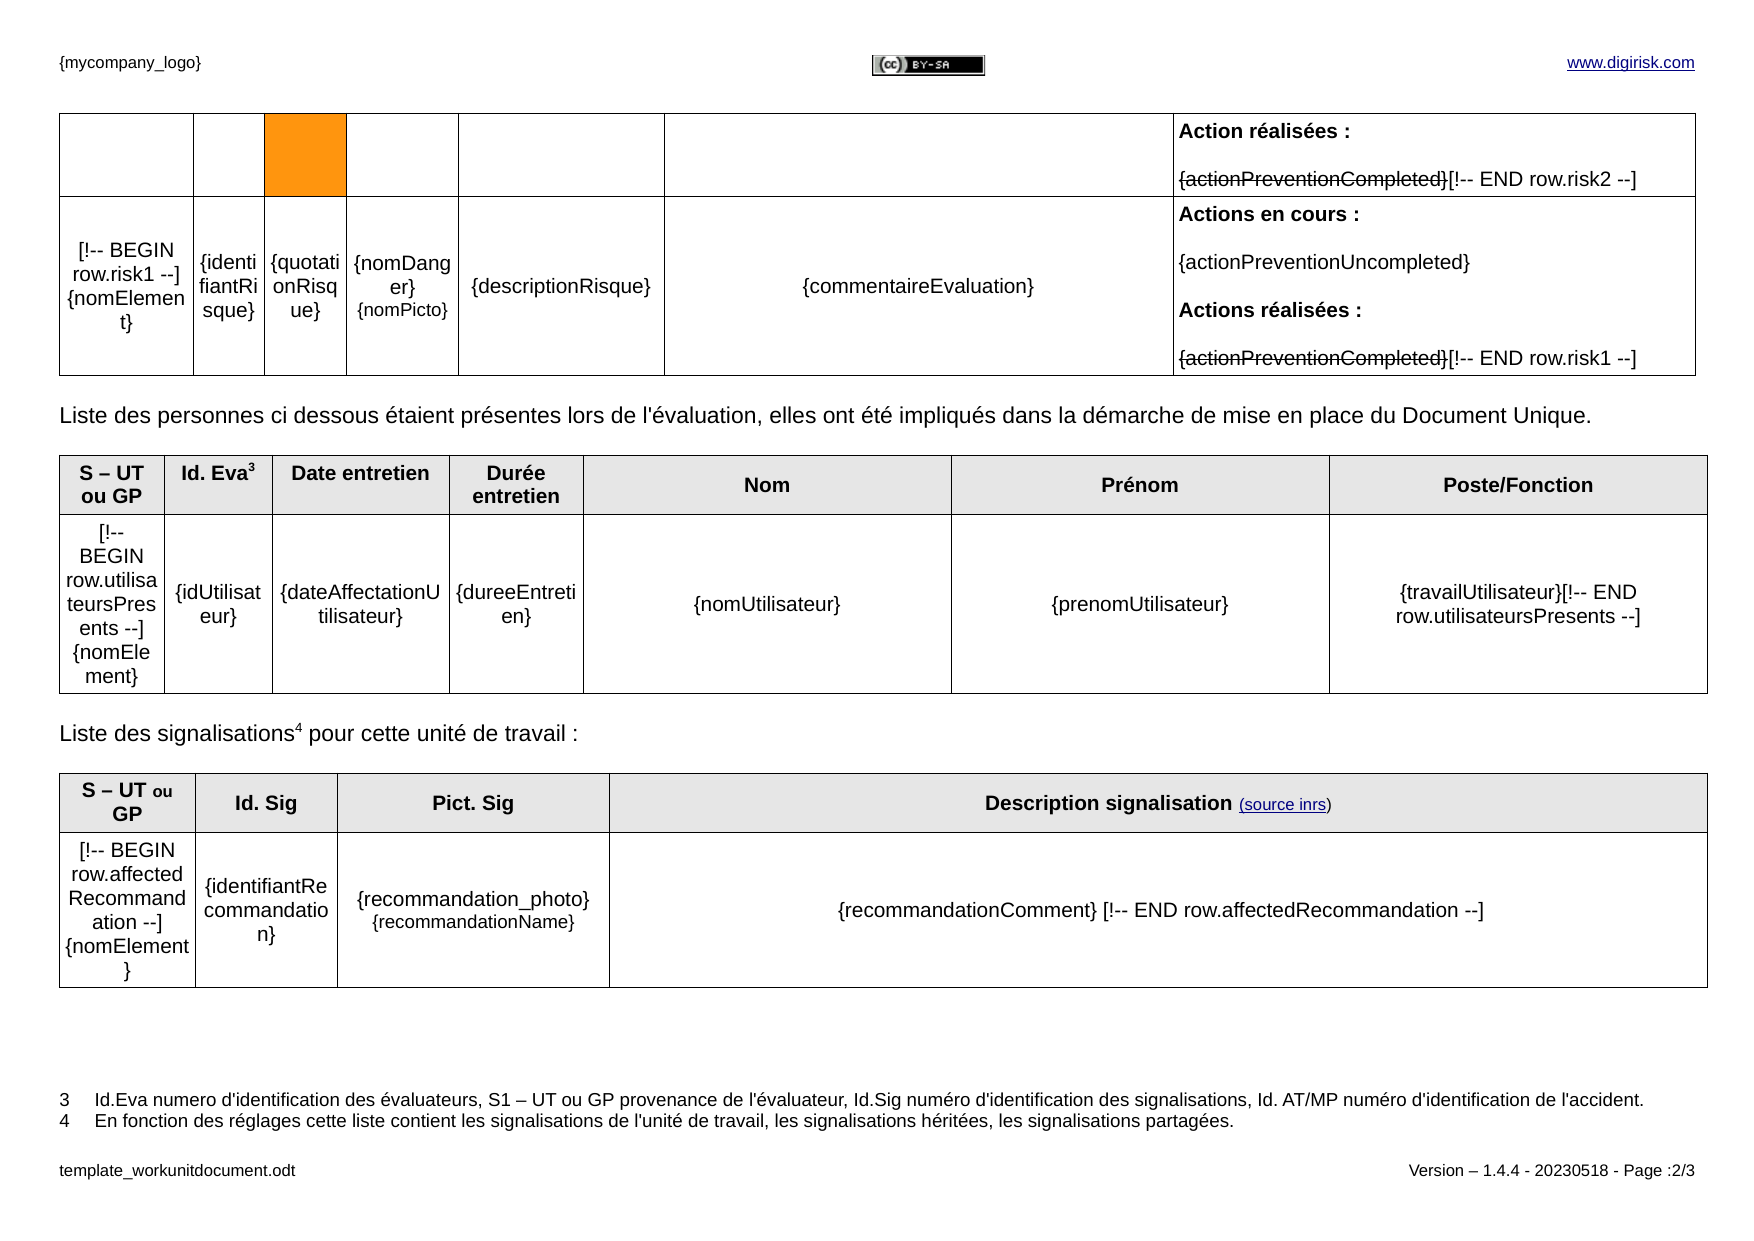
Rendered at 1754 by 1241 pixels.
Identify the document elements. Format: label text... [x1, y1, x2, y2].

table_cell [!-- BEGIN row.affectedRecommandation --]{nomElement} [60, 833, 195, 987]
table_cell {nomUtilisateur} [584, 515, 951, 693]
table_cell [!-- BEGIN row.risk1 --]{nomElement} [60, 197, 193, 375]
table_header Durée entretien [450, 456, 583, 514]
table_header Pict. Sig [338, 774, 609, 832]
table_cell [60, 114, 193, 196]
table_cell Action réalisées : {actionPreventionCompleted}[!-- END row.risk2 --] [1174, 114, 1695, 196]
table_header Nom [584, 456, 951, 514]
table_cell [194, 114, 264, 196]
table_cell [!-- BEGIN row.utilisateursPresents --]{nomElement} [60, 515, 164, 693]
table_cell {descriptionRisque} [459, 197, 664, 375]
text En fonction des réglages cette liste contient les signalisations de l'unité de travail, les signalisations héritées, les signalisations partagées. [59, 1110, 1695, 1132]
table_header Prénom [952, 456, 1329, 514]
table_cell {quotationRisque} [265, 197, 346, 375]
table_header Date entretien [273, 456, 449, 514]
table_cell {travailUtilisateur}[!-- END row.utilisateursPresents --] [1330, 515, 1707, 693]
table_header S – UT ou GP [60, 456, 164, 514]
table_cell {commentaireEvaluation} [665, 197, 1173, 375]
table_cell [665, 114, 1173, 196]
table_cell [265, 114, 346, 196]
table_cell {recommandationComment} [!-- END row.affectedRecommandation --] [610, 833, 1707, 987]
table_header Description signalisation (source inrs) [610, 774, 1707, 832]
table_cell {nomDanger} {nomPicto} [347, 197, 458, 375]
table_cell {recommandation_photo} {recommandationName} [338, 833, 609, 987]
table_cell {dateAffectationUtilisateur} [273, 515, 449, 693]
table_header Poste/Fonction [1330, 456, 1707, 514]
table_header Id. Sig [196, 774, 337, 832]
table_cell Actions en cours : {actionPreventionUncompleted} Actions réalisées : {actionPreventionCompleted}[!-- END row.risk1 --] [1174, 197, 1695, 375]
table_cell {identifiantRecommandation} [196, 833, 337, 987]
text Liste des signalisations pour cette unité de travail : [59, 720, 1695, 746]
table_header S – UT ou GP [60, 774, 195, 832]
table_cell {idUtilisateur} [165, 515, 272, 693]
text Liste des personnes ci dessous étaient présentes lors de l'évaluation, elles ont été impliqués dans la démarche de mise en place du Document Unique. [59, 402, 1695, 428]
table_cell [347, 114, 458, 196]
table_header Id. Eva [165, 456, 272, 514]
table_cell {identifiantRisque} [194, 197, 264, 375]
picture [872, 55, 986, 76]
table_cell [459, 114, 664, 196]
table_cell {dureeEntretien} [450, 515, 583, 693]
table_cell {prenomUtilisateur} [952, 515, 1329, 693]
